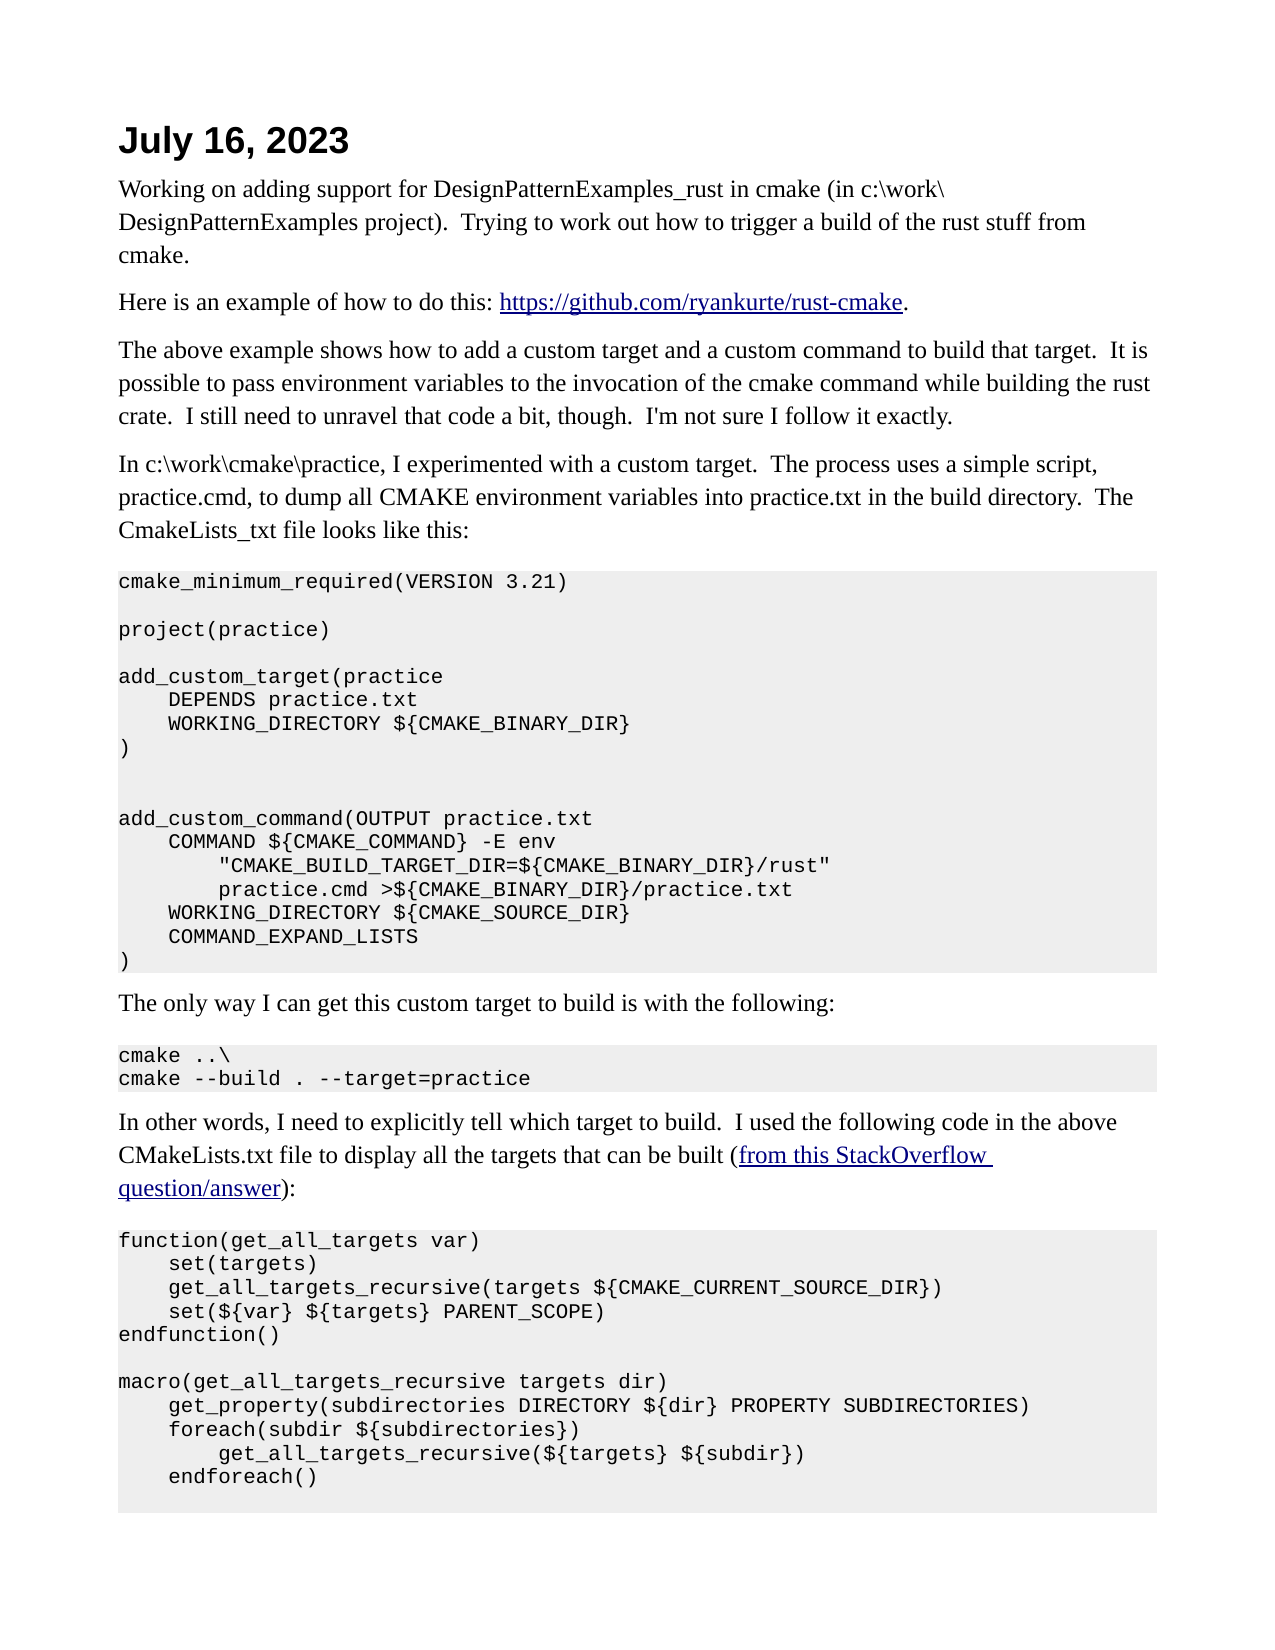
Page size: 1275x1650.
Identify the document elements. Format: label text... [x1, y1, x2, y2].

text function(get_all_targets var) [118, 1230, 1157, 1253]
text cmake --build . --target=practice [118, 1068, 1157, 1092]
text project(practice) [118, 618, 1157, 642]
text get_all_targets_recursive(targets ${CMAKE_CURRENT_SOURCE_DIR}) [118, 1277, 1157, 1301]
text WORKING_DIRECTORY ${CMAKE_BINARY_DIR} [118, 713, 1157, 737]
text DEPENDS practice.txt [118, 689, 1157, 713]
text COMMAND ${CMAKE_COMMAND} -E env [118, 831, 1157, 855]
subtitle July 16, 2023 [118, 118, 1157, 161]
text WORKING_DIRECTORY ${CMAKE_SOURCE_DIR} [118, 902, 1157, 926]
text get_property(subdirectories DIRECTORY ${dir} PROPERTY SUBDIRECTORIES) [118, 1395, 1157, 1419]
text endfunction() [118, 1324, 1157, 1348]
text In c:\work\cmake\practice, I experimented with a custom target. The process uses a simple script, practice.cmd, to dump all CMAKE environment variables into practice.txt in the build directory. The CmakeLists_txt file looks like this: [118, 449, 1157, 543]
text set(targets) [118, 1253, 1157, 1277]
text In other words, I need to explicitly tell which target to build. I used the following code in the above CMakeLists.txt file to display all the targets that can be built (from this StackOverflow question/answer): [118, 1107, 1157, 1202]
text add_custom_command(OUTPUT practice.txt [118, 808, 1157, 831]
text cmake_minimum_required(VERSION 3.21) [118, 571, 1157, 595]
text macro(get_all_targets_recursive targets dir) [118, 1372, 1157, 1395]
text The above example shows how to add a custom target and a custom command to build that target. It is possible to pass environment variables to the invocation of the cmake command while building the rust crate. I still need to unravel that code a bit, though. I'm not sure I follow it exactly. [118, 335, 1157, 430]
text The only way I can get this custom target to build is with the following: [118, 988, 1157, 1017]
text get_all_targets_recursive(${targets} ${subdir}) [118, 1442, 1157, 1466]
text Working on adding support for DesignPatternExamples_rust in cmake (in c:\work\DesignPatternExamples project). Trying to work out how to trigger a build of the rust stuff from cmake. [118, 174, 1157, 268]
text COMMAND_EXPAND_LISTS [118, 926, 1157, 949]
text set(${var} ${targets} PARENT_SCOPE) [118, 1301, 1157, 1324]
text practice.cmd >${CMAKE_BINARY_DIR}/practice.txt [118, 879, 1157, 902]
text cmake ..\ [118, 1045, 1157, 1068]
text endforeach() [118, 1466, 1157, 1490]
text add_custom_target(practice [118, 666, 1157, 689]
text ) [118, 949, 1157, 973]
text Here is an example of how to do this: https://github.com/ryankurte/rust-cmake. [118, 287, 1157, 316]
text foreach(subdir ${subdirectories}) [118, 1419, 1157, 1442]
text "CMAKE_BUILD_TARGET_DIR=${CMAKE_BINARY_DIR}/rust" [118, 855, 1157, 879]
text ) [118, 737, 1157, 760]
